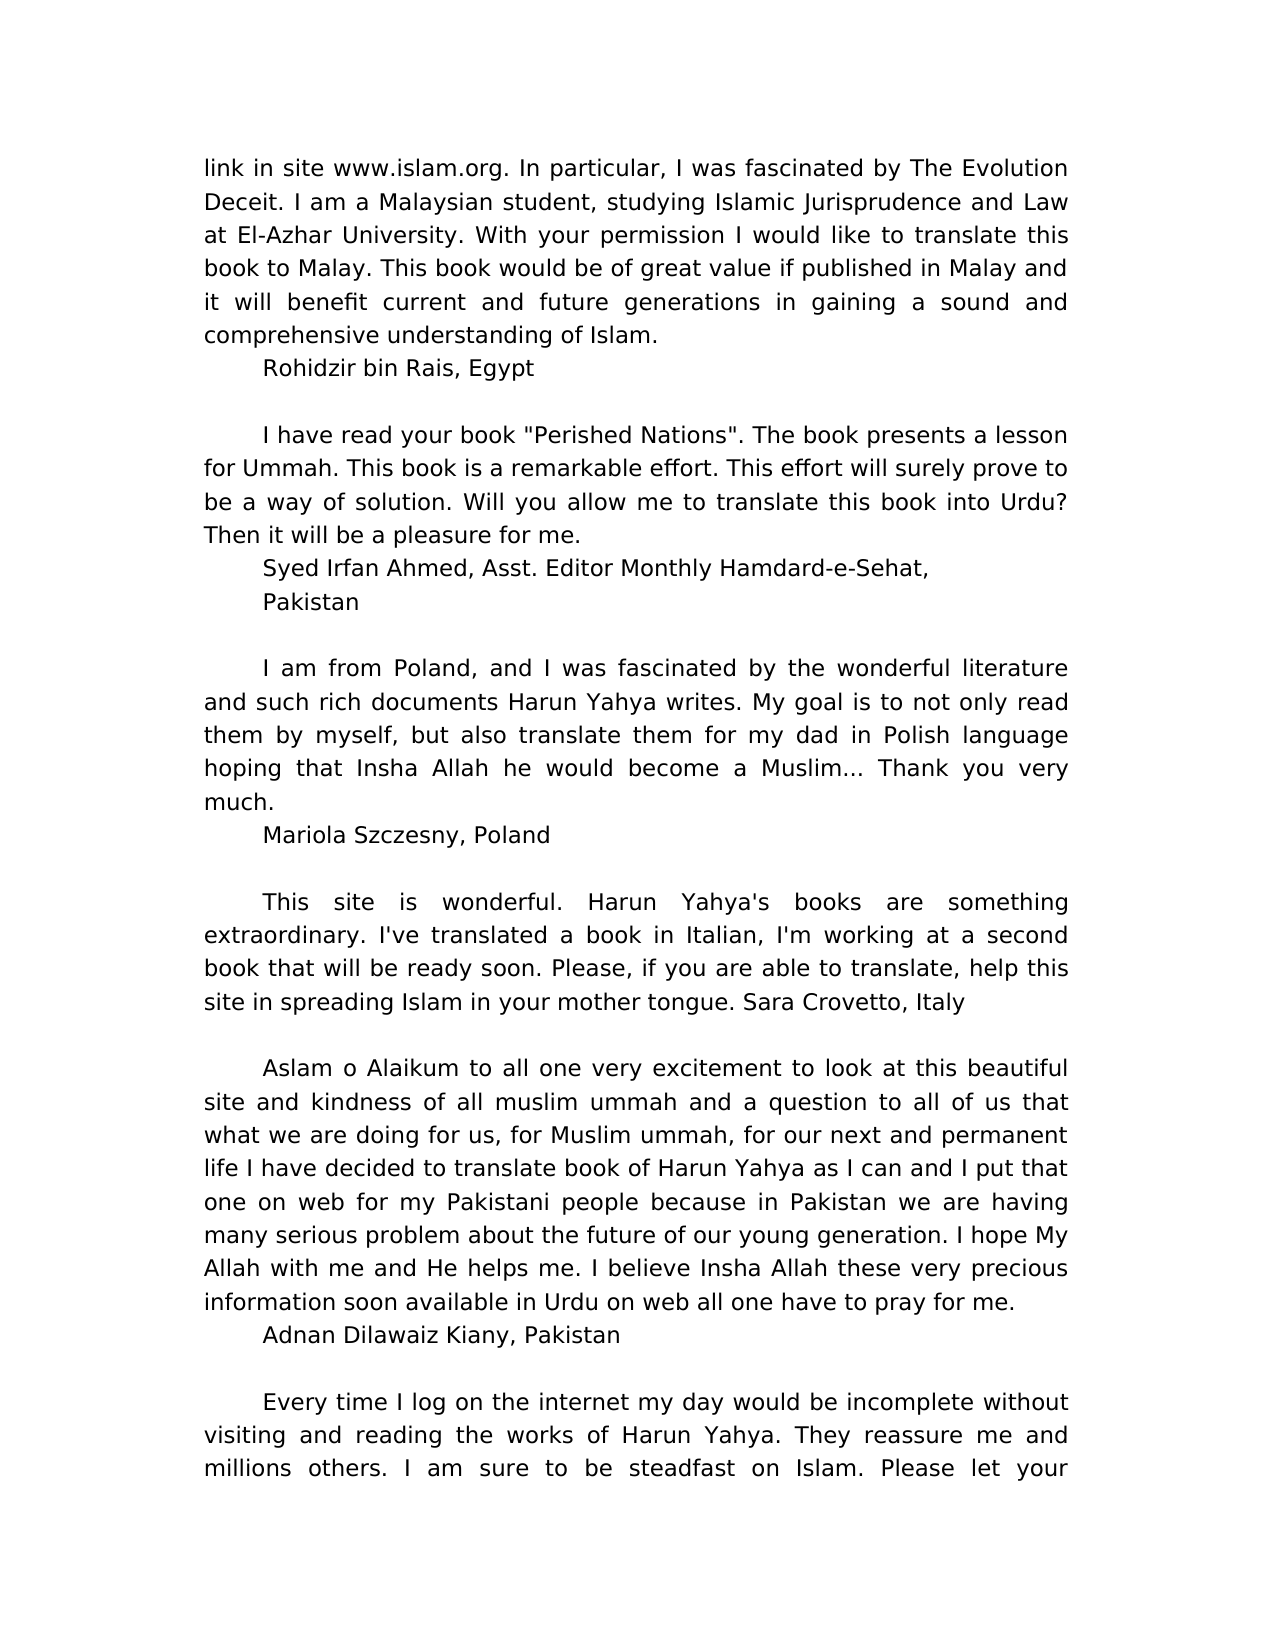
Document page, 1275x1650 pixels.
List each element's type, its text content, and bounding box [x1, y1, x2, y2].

text Adnan Dilawaiz Kiany, Pakistan [203, 1317, 1070, 1350]
text Mariola Szczesny, Poland [203, 817, 1070, 850]
text link in site www.islam.org. In particular, I was fascinated by The Evolution Deceit. I am a Malaysian student, studying Islamic Jurisprudence and Law at El-Azhar University. With your permission I would like to translate this book to Malay. This book would be of great value if published in Malay and it will benefit current and future generations in gaining a sound and comprehensive understanding of Islam. [203, 150, 1070, 350]
text I am from Poland, and I was fascinated by the wonderful literature and such rich documents Harun Yahya writes. My goal is to not only read them by myself, but also translate them for my dad in Polish language hoping that Insha Allah he would become a Muslim... Thank you very much. [203, 650, 1070, 817]
text Aslam o Alaikum to all one very excitement to look at this beautiful site and kindness of all muslim ummah and a question to all of us that what we are doing for us, for Muslim ummah, for our next and permanent life I have decided to translate book of Harun Yahya as I can and I put that one on web for my Pakistani people because in Pakistan we are having many serious problem about the future of our young generation. I hope My Allah with me and He helps me. I believe Insha Allah these very precious information soon available in Urdu on web all one have to pray for me. [203, 1050, 1070, 1317]
text Syed Irfan Ahmed, Asst. Editor Monthly Hamdard-e-Sehat, [203, 550, 1070, 583]
text Every time I log on the internet my day would be incomplete without visiting and reading the works of Harun Yahya. They reassure me and millions others. I am sure to be steadfast on Islam. Please let your [203, 1383, 1070, 1483]
text Rohidzir bin Rais, Egypt [203, 350, 1070, 383]
text Pakistan [203, 583, 1070, 617]
text This site is wonderful. Harun Yahya's books are something extraordinary. I've translated a book in Italian, I'm working at a second book that will be ready soon. Please, if you are able to translate, help this site in spreading Islam in your mother tongue. Sara Crovetto, Italy [203, 883, 1070, 1017]
text I have read your book "Perished Nations". The book presents a lesson for Ummah. This book is a remarkable effort. This effort will surely prove to be a way of solution. Will you allow me to translate this book into Urdu? Then it will be a pleasure for me. [203, 417, 1070, 550]
